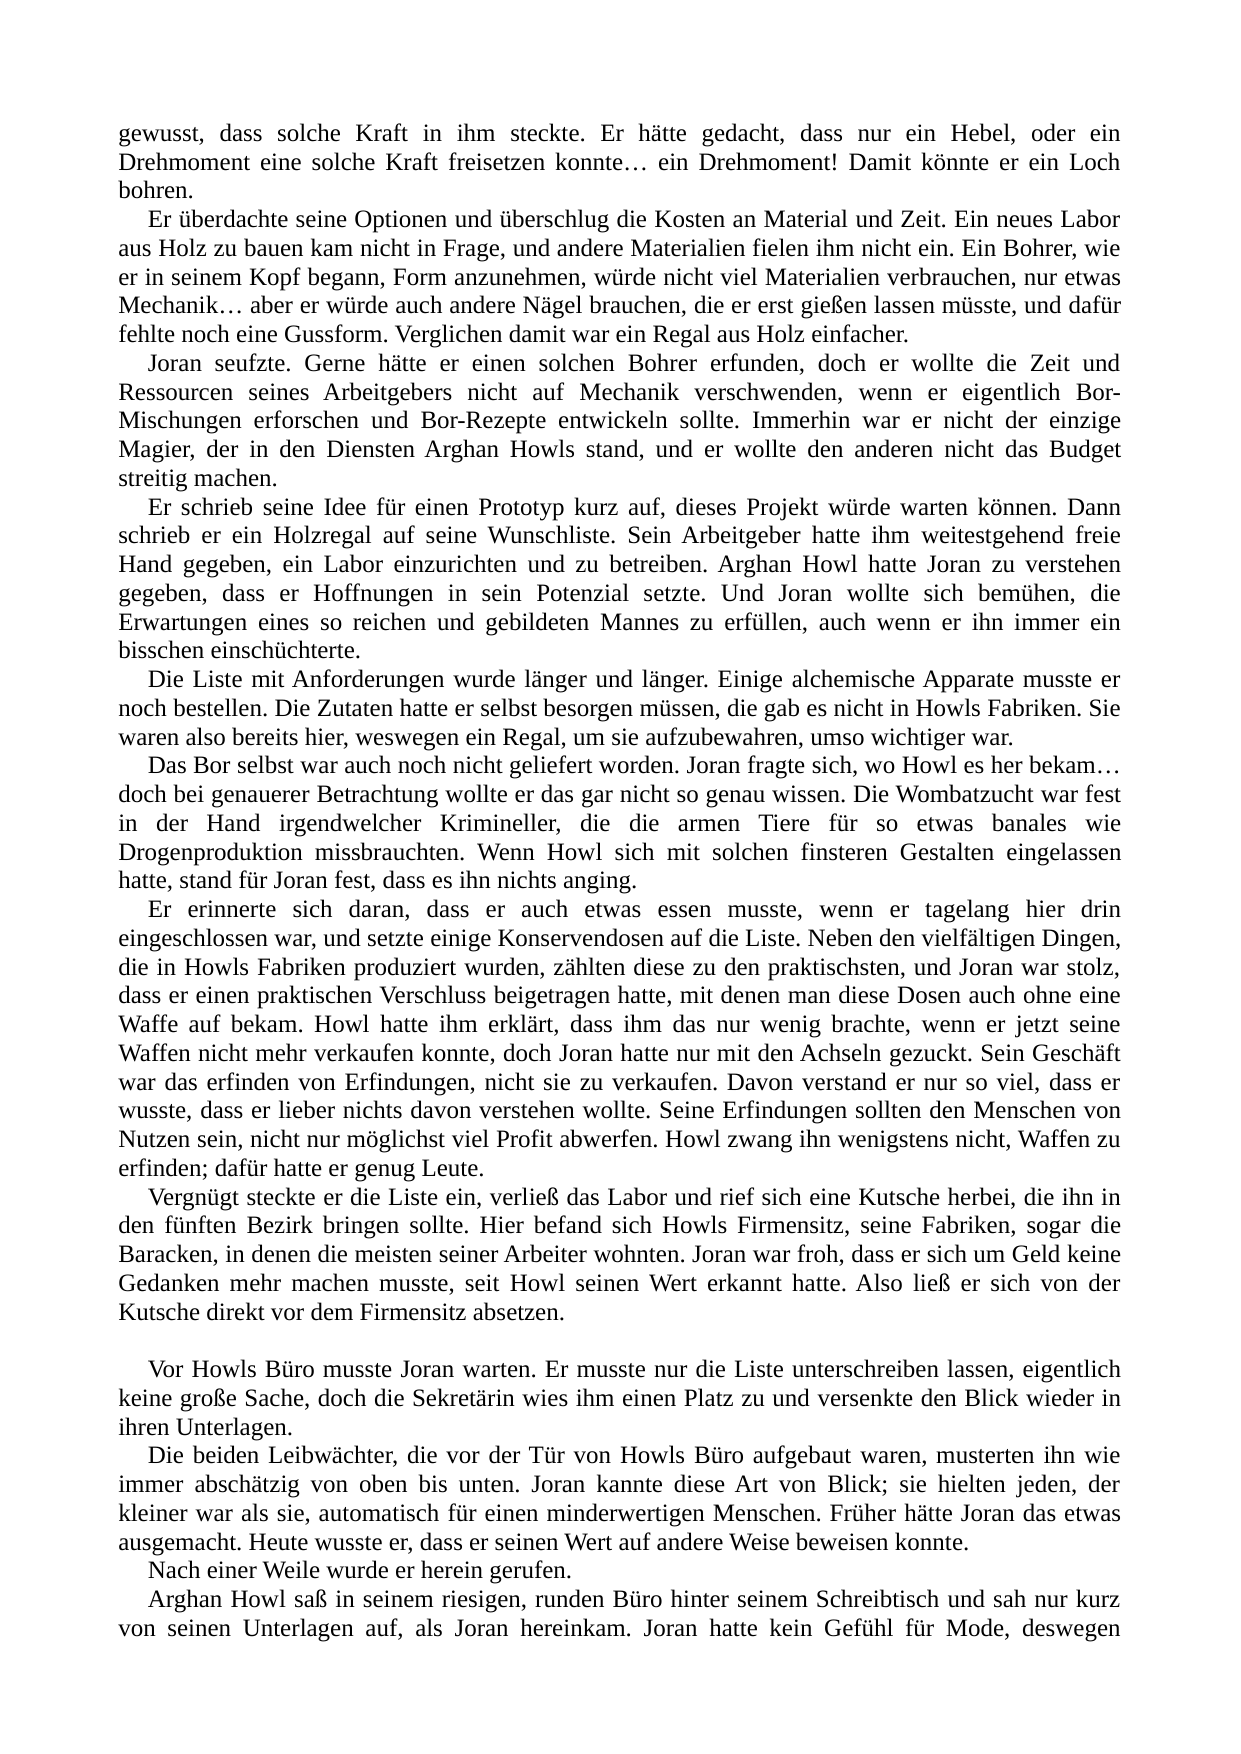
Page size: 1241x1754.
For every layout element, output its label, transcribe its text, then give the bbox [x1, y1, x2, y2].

text gewusst, dass solche Kraft in ihm steckte. Er hätte gedacht, dass nur ein Hebel, oder ein Drehmoment eine solche Kraft freisetzen konnte… ein Drehmoment! Damit könnte er ein Loch bohren. [118, 118, 1122, 204]
text Nach einer Weile wurde er herein gerufen. [118, 1556, 1122, 1584]
text Er erinnerte sich daran, dass er auch etwas essen musste, wenn er tagelang hier drin eingeschlossen war, und setzte einige Konservendosen auf die Liste. Neben den vielfältigen Dingen, die in Howls Fabriken produziert wurden, zählten diese zu den praktischsten, und Joran war stolz, dass er einen praktischen Verschluss beigetragen hatte, mit denen man diese Dosen auch ohne eine Waffe auf bekam. Howl hatte ihm erklärt, dass ihm das nur wenig brachte, wenn er jetzt seine Waffen nicht mehr verkaufen konnte, doch Joran hatte nur mit den Achseln gezuckt. Sein Geschäft war das erfinden von Erfindungen, nicht sie zu verkaufen. Davon verstand er nur so viel, dass er wusste, dass er lieber nichts davon verstehen wollte. Seine Erfindungen sollten den Menschen von Nutzen sein, nicht nur möglichst viel Profit abwerfen. Howl zwang ihn wenigstens nicht, Waffen zu erfinden; dafür hatte er genug Leute. [118, 894, 1122, 1182]
text Er schrieb seine Idee für einen Prototyp kurz auf, dieses Projekt würde warten können. Dann schrieb er ein Holzregal auf seine Wunschliste. Sein Arbeitgeber hatte ihm weitestgehend freie Hand gegeben, ein Labor einzurichten und zu betreiben. Arghan Howl hatte Joran zu verstehen gegeben, dass er Hoffnungen in sein Potenzial setzte. Und Joran wollte sich bemühen, die Erwartungen eines so reichen und gebildeten Mannes zu erfüllen, auch wenn er ihn immer ein bisschen einschüchterte. [118, 492, 1122, 664]
text Vergnügt steckte er die Liste ein, verließ das Labor und rief sich eine Kutsche herbei, die ihn in den fünften Bezirk bringen sollte. Hier befand sich Howls Firmensitz, seine Fabriken, sogar die Baracken, in denen die meisten seiner Arbeiter wohnten. Joran war froh, dass er sich um Geld keine Gedanken mehr machen musste, seit Howl seinen Wert erkannt hatte. Also ließ er sich von der Kutsche direkt vor dem Firmensitz absetzen. [118, 1182, 1122, 1326]
text Die beiden Leibwächter, die vor der Tür von Howls Büro aufgebaut waren, musterten ihn wie immer abschätzig von oben bis unten. Joran kannte diese Art von Blick; sie hielten jeden, der kleiner war als sie, automatisch für einen minderwertigen Menschen. Früher hätte Joran das etwas ausgemacht. Heute wusste er, dass er seinen Wert auf andere Weise beweisen konnte. [118, 1441, 1122, 1556]
text Arghan Howl saß in seinem riesigen, runden Büro hinter seinem Schreibtisch und sah nur kurz von seinen Unterlagen auf, als Joran hereinkam. Joran hatte kein Gefühl für Mode, deswegen [118, 1584, 1122, 1642]
text Die Liste mit Anforderungen wurde länger und länger. Einige alchemische Apparate musste er noch bestellen. Die Zutaten hatte er selbst besorgen müssen, die gab es nicht in Howls Fabriken. Sie waren also bereits hier, weswegen ein Regal, um sie aufzubewahren, umso wichtiger war. [118, 664, 1122, 751]
text Joran seufzte. Gerne hätte er einen solchen Bohrer erfunden, doch er wollte die Zeit und Ressourcen seines Arbeitgebers nicht auf Mechanik verschwenden, wenn er eigentlich Bor-Mischungen erforschen und Bor-Rezepte entwickeln sollte. Immerhin war er nicht der einzige Magier, der in den Diensten Arghan Howls stand, und er wollte den anderen nicht das Budget streitig machen. [118, 348, 1122, 492]
text Das Bor selbst war auch noch nicht geliefert worden. Joran fragte sich, wo Howl es her bekam… doch bei genauerer Betrachtung wollte er das gar nicht so genau wissen. Die Wombatzucht war fest in der Hand irgendwelcher Krimineller, die die armen Tiere für so etwas banales wie Drogenproduktion missbrauchten. Wenn Howl sich mit solchen finsteren Gestalten eingelassen hatte, stand für Joran fest, dass es ihn nichts anging. [118, 751, 1122, 894]
text Er überdachte seine Optionen und überschlug die Kosten an Material und Zeit. Ein neues Labor aus Holz zu bauen kam nicht in Frage, und andere Materialien fielen ihm nicht ein. Ein Bohrer, wie er in seinem Kopf begann, Form anzunehmen, würde nicht viel Materialien verbrauchen, nur etwas Mechanik… aber er würde auch andere Nägel brauchen, die er erst gießen lassen müsste, und dafür fehlte noch eine Gussform. Verglichen damit war ein Regal aus Holz einfacher. [118, 204, 1122, 348]
text Vor Howls Büro musste Joran warten. Er musste nur die Liste unterschreiben lassen, eigentlich keine große Sache, doch die Sekretärin wies ihm einen Platz zu und versenkte den Blick wieder in ihren Unterlagen. [118, 1354, 1122, 1441]
